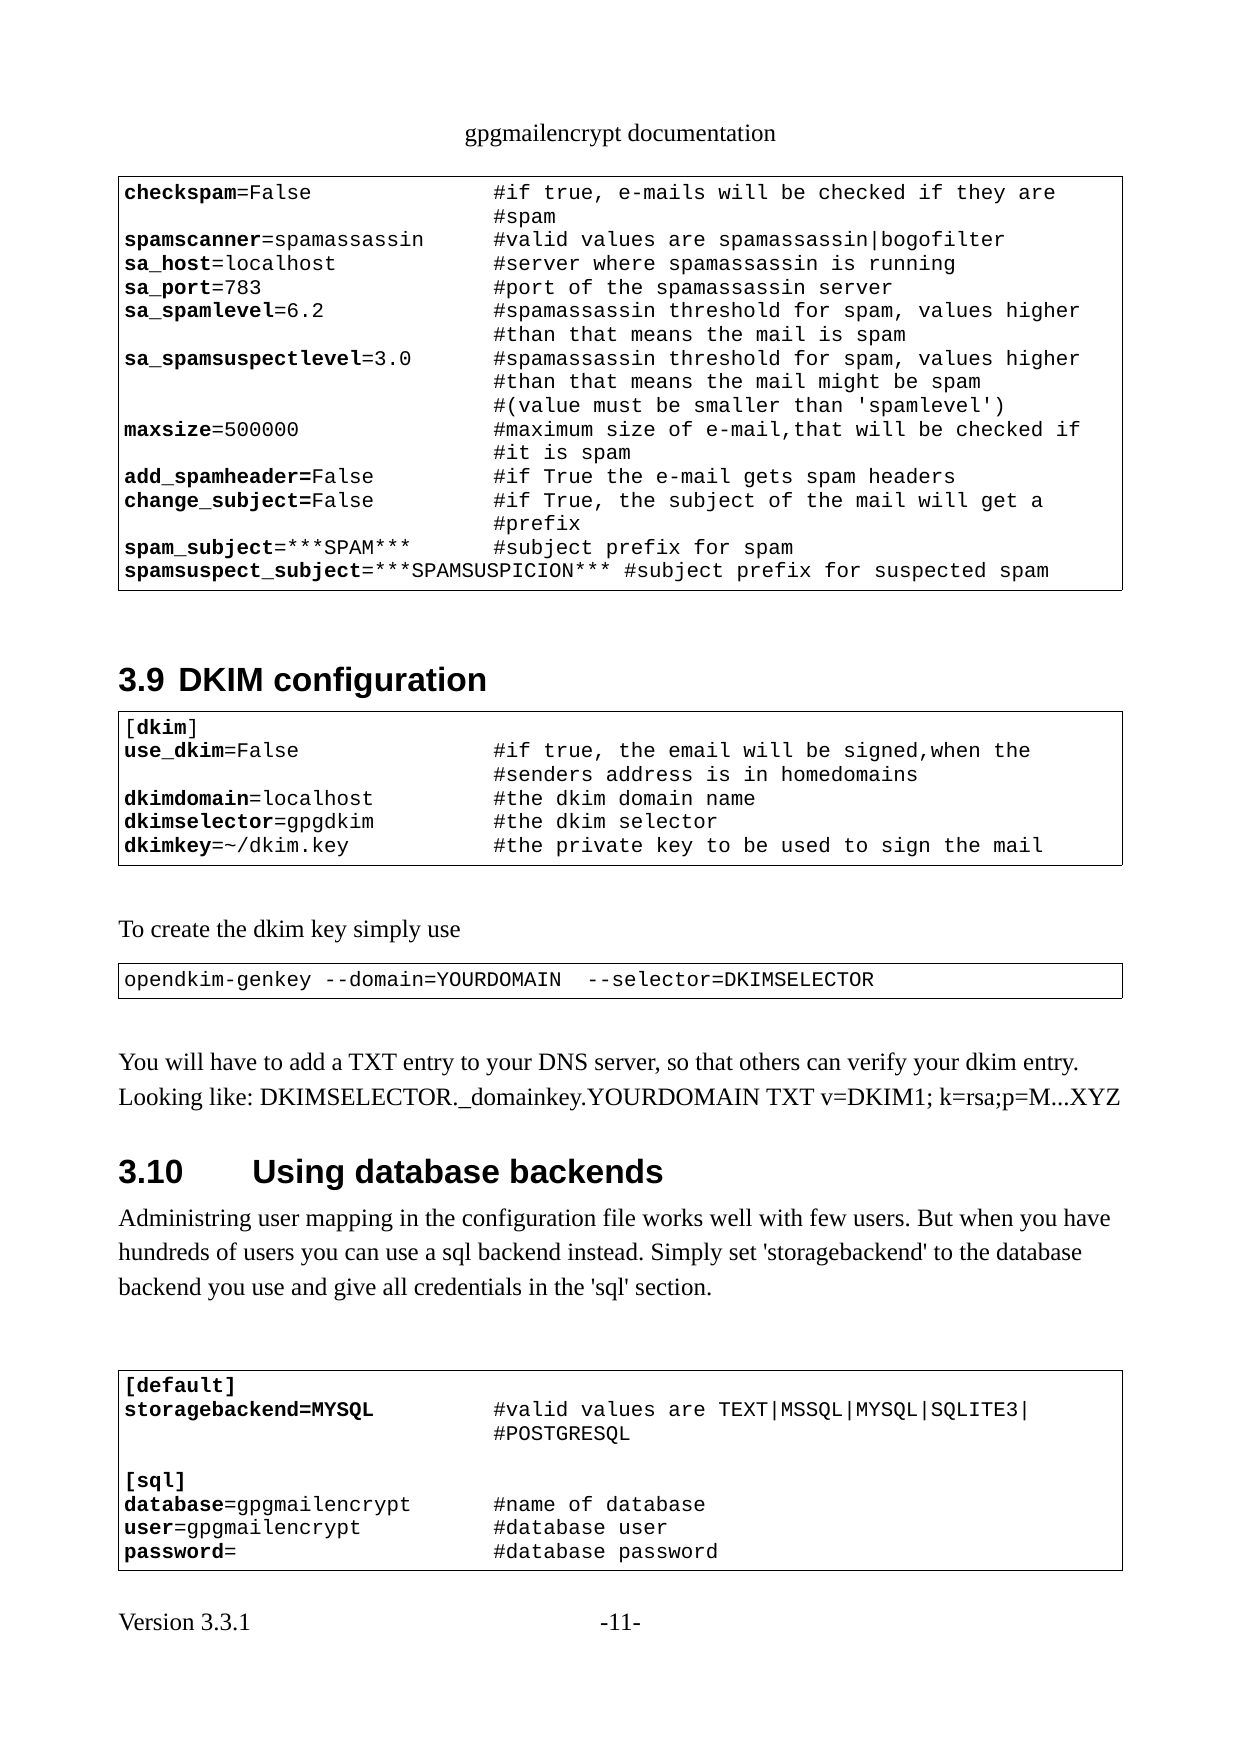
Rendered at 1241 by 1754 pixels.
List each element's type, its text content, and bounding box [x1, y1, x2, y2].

text To create the dkim key simply use [118, 914, 1122, 942]
table_header [dkim] use_dkim=False #if true, the email will be signed,when the #senders address is in homedomains dkimdomain=localhost #the dkim domain name dkimselector=gpgdkim #the dkim selector dkimkey=~/dkim.key #the private key to be used to sign the mail [119, 712, 1122, 864]
subtitle Using database backends [118, 1151, 1122, 1190]
table_header [default] storagebackend=MYSQL #valid values are TEXT|MSSQL|MYSQL|SQLITE3| #POSTGRESQL [sql] database=gpgmailencrypt #name of database user=gpgmailencrypt #database user password= #database password [119, 1371, 1122, 1570]
table_header checkspam=False #if true, e-mails will be checked if they are #spam spamscanner=spamassassin #valid values are spamassassin|bogofilter sa_host=localhost #server where spamassassin is running sa_port=783 #port of the spamassassin server sa_spamlevel=6.2 #spamassassin threshold for spam, values higher #than that means the mail is spam sa_spamsuspectlevel=3.0 #spamassassin threshold for spam, values higher #than that means the mail might be spam #(value must be smaller than 'spamlevel') maxsize=500000 #maximum size of e-mail,that will be checked if #it is spam add_spamheader=False #if True the e-mail gets spam headers change_subject=False #if True, the subject of the mail will get a #prefix spam_subject=***SPAM*** #subject prefix for spam spamsuspect_subject=***SPAMSUSPICION*** #subject prefix for suspected spam [119, 177, 1122, 590]
text You will have to add a TXT entry to your DNS server, so that others can verify your dkim entry. Looking like: DKIMSELECTOR._domainkey.YOURDOMAIN TXT v=DKIM1; k=rsa;p=M...XYZ [118, 1047, 1122, 1110]
text Administring user mapping in the configuration file works well with few users. But when you have hundreds of users you can use a sql backend instead. Simply set 'storagebackend' to the database backend you use and give all credentials in the 'sql' section. [118, 1203, 1122, 1300]
table_header opendkim-genkey --domain=YOURDOMAIN --selector=DKIMSELECTOR [119, 964, 1122, 998]
subtitle DKIM configuration [118, 660, 1122, 698]
